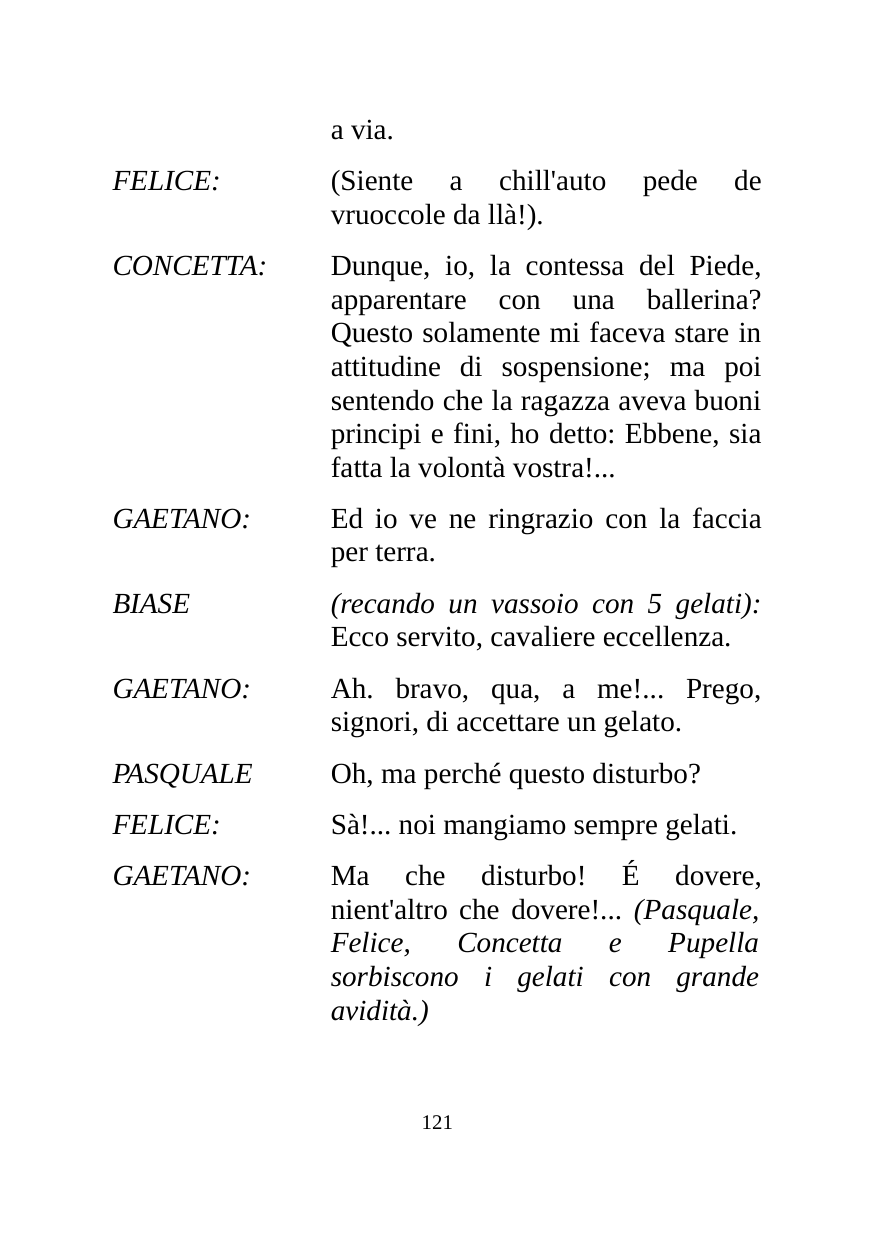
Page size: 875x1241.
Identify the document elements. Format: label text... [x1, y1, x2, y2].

table_cell GAETANO: [106, 853, 325, 1038]
table_cell a via. [325, 106, 768, 158]
table_cell FELICE: [106, 158, 325, 242]
table_cell GAETANO: [106, 495, 325, 580]
table_cell Sà!... noi mangiamo sempre gelati. [325, 801, 768, 852]
table_cell (Siente a chill'auto pede de vruoccole da llà!). [325, 158, 768, 242]
table_cell GAETANO: [106, 665, 325, 750]
table_cell (recando un vassoio con 5 gelati): Ecco servito, cavaliere eccellenza. [325, 580, 768, 665]
table_cell Ed io ve ne ringrazio con la faccia per terra. [325, 495, 768, 580]
table_cell FELICE: [106, 801, 325, 852]
table_cell [106, 106, 325, 158]
table_cell Ma che disturbo! É dovere, nient'altro che dovere!... (Pasquale, Felice, Concetta e Pupella sorbiscono i gelati con grande avidità.) [325, 853, 768, 1038]
table_cell PASQUALE [106, 750, 325, 801]
table_cell Ah. bravo, qua, a me!... Prego, signori, di accettare un gelato. [325, 665, 768, 750]
table_cell BIASE [106, 580, 325, 665]
table_cell Dunque, io, la contessa del Piede, apparentare con una ballerina? Questo solamente mi faceva stare in attitudine di sospensione; ma poi sentendo che la ragazza aveva buoni principi e fini, ho detto: Ebbene, sia fatta la volontà vostra!... [325, 243, 768, 495]
table_cell Oh, ma perché questo disturbo? [325, 750, 768, 801]
table_cell CONCETTA: [106, 243, 325, 495]
